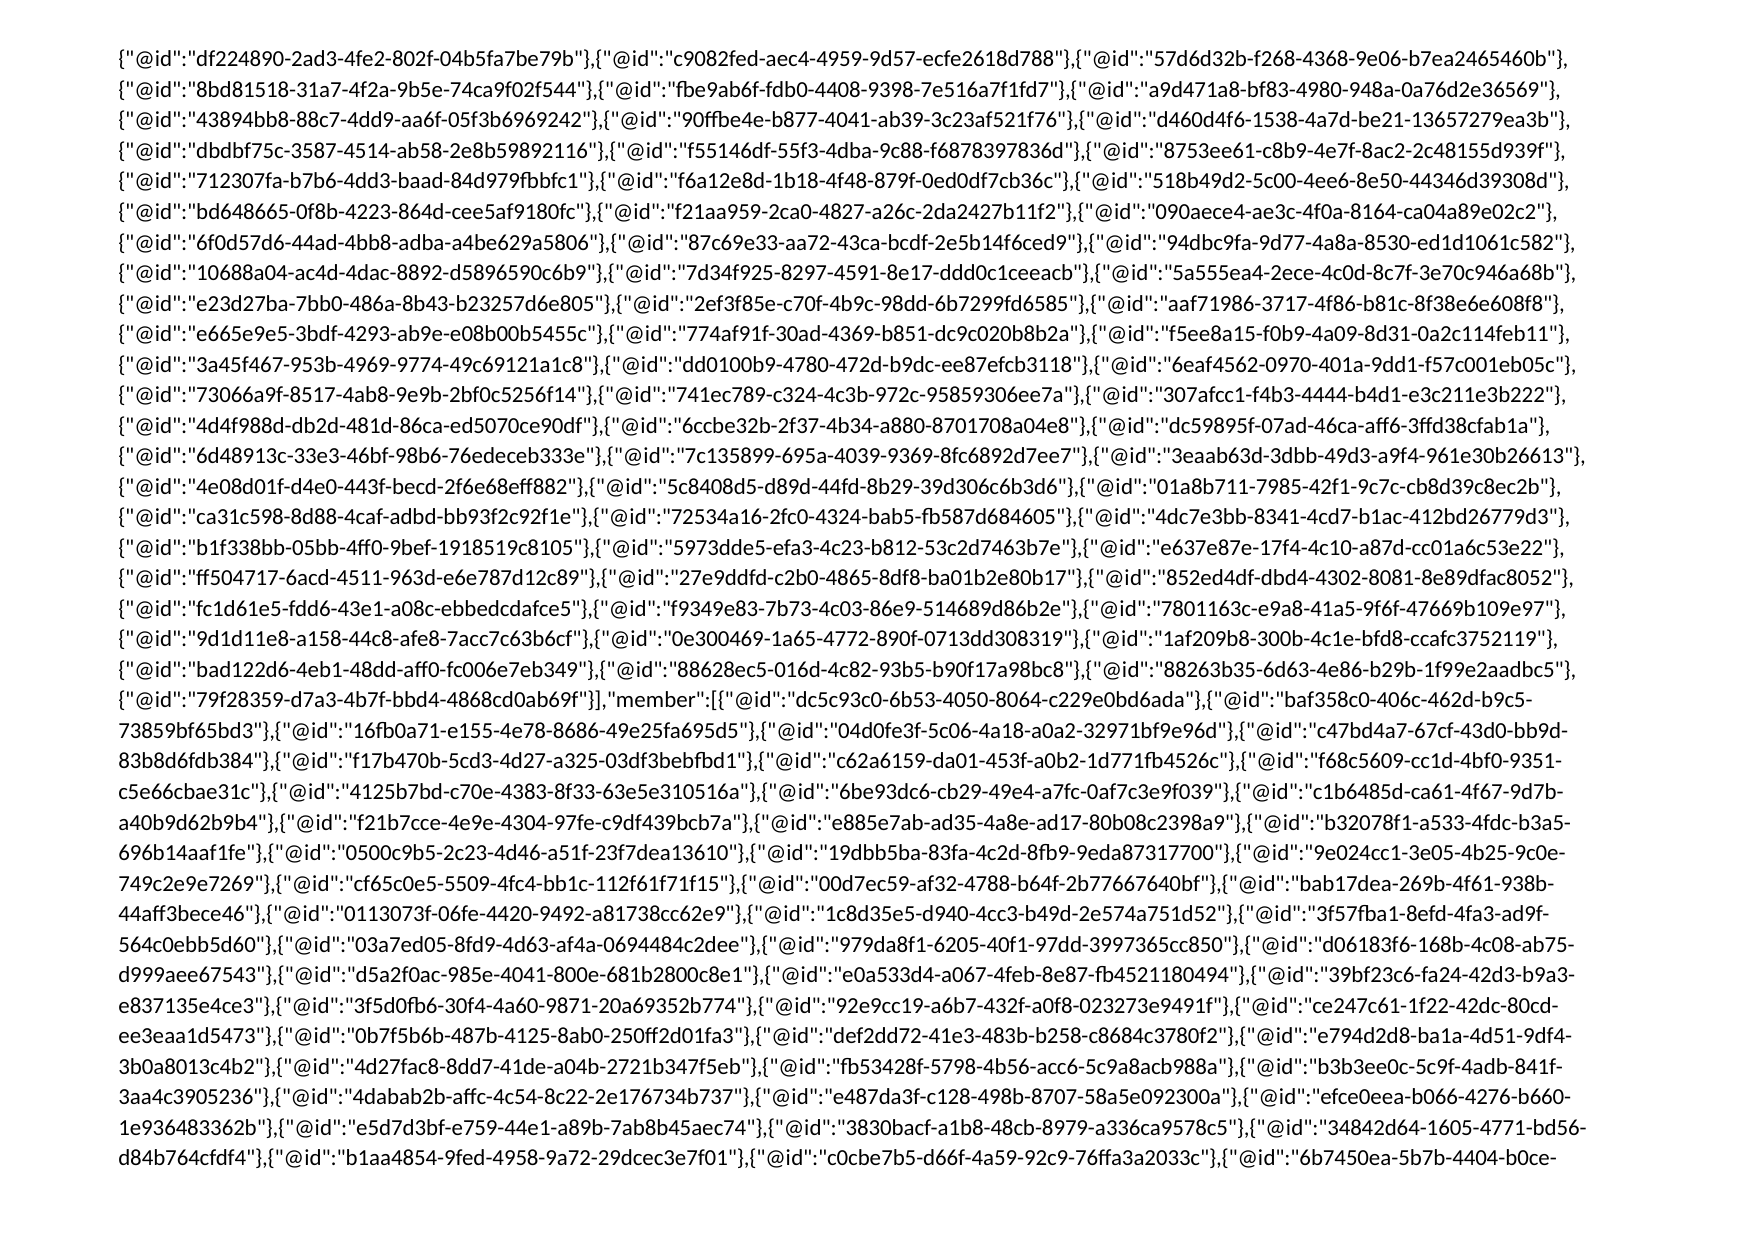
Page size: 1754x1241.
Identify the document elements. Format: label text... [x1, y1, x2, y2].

text {"@id":"df224890-2ad3-4fe2-802f-04b5fa7be79b"},{"@id":"c9082fed-aec4-4959-9d57-ecfe2618d788"},{"@id":"57d6d32b-f268-4368-9e06-b7ea2465460b"},{"@id":"8bd81518-31a7-4f2a-9b5e-74ca9f02f544"},{"@id":"fbe9ab6f-fdb0-4408-9398-7e516a7f1fd7"},{"@id":"a9d471a8-bf83-4980-948a-0a76d2e36569"},{"@id":"43894bb8-88c7-4dd9-aa6f-05f3b6969242"},{"@id":"90ffbe4e-b877-4041-ab39-3c23af521f76"},{"@id":"d460d4f6-1538-4a7d-be21-13657279ea3b"},{"@id":"dbdbf75c-3587-4514-ab58-2e8b59892116"},{"@id":"f55146df-55f3-4dba-9c88-f6878397836d"},{"@id":"8753ee61-c8b9-4e7f-8ac2-2c48155d939f"},{"@id":"712307fa-b7b6-4dd3-baad-84d979fbbfc1"},{"@id":"f6a12e8d-1b18-4f48-879f-0ed0df7cb36c"},{"@id":"518b49d2-5c00-4ee6-8e50-44346d39308d"},{"@id":"bd648665-0f8b-4223-864d-cee5af9180fc"},{"@id":"f21aa959-2ca0-4827-a26c-2da2427b11f2"},{"@id":"090aece4-ae3c-4f0a-8164-ca04a89e02c2"},{"@id":"6f0d57d6-44ad-4bb8-adba-a4be629a5806"},{"@id":"87c69e33-aa72-43ca-bcdf-2e5b14f6ced9"},{"@id":"94dbc9fa-9d77-4a8a-8530-ed1d1061c582"},{"@id":"10688a04-ac4d-4dac-8892-d5896590c6b9"},{"@id":"7d34f925-8297-4591-8e17-ddd0c1ceeacb"},{"@id":"5a555ea4-2ece-4c0d-8c7f-3e70c946a68b"},{"@id":"e23d27ba-7bb0-486a-8b43-b23257d6e805"},{"@id":"2ef3f85e-c70f-4b9c-98dd-6b7299fd6585"},{"@id":"aaf71986-3717-4f86-b81c-8f38e6e608f8"},{"@id":"e665e9e5-3bdf-4293-ab9e-e08b00b5455c"},{"@id":"774af91f-30ad-4369-b851-dc9c020b8b2a"},{"@id":"f5ee8a15-f0b9-4a09-8d31-0a2c114feb11"},{"@id":"3a45f467-953b-4969-9774-49c69121a1c8"},{"@id":"dd0100b9-4780-472d-b9dc-ee87efcb3118"},{"@id":"6eaf4562-0970-401a-9dd1-f57c001eb05c"},{"@id":"73066a9f-8517-4ab8-9e9b-2bf0c5256f14"},{"@id":"741ec789-c324-4c3b-972c-95859306ee7a"},{"@id":"307afcc1-f4b3-4444-b4d1-e3c211e3b222"},{"@id":"4d4f988d-db2d-481d-86ca-ed5070ce90df"},{"@id":"6ccbe32b-2f37-4b34-a880-8701708a04e8"},{"@id":"dc59895f-07ad-46ca-aff6-3ffd38cfab1a"},{"@id":"6d48913c-33e3-46bf-98b6-76edeceb333e"},{"@id":"7c135899-695a-4039-9369-8fc6892d7ee7"},{"@id":"3eaab63d-3dbb-49d3-a9f4-961e30b26613"},{"@id":"4e08d01f-d4e0-443f-becd-2f6e68eff882"},{"@id":"5c8408d5-d89d-44fd-8b29-39d306c6b3d6"},{"@id":"01a8b711-7985-42f1-9c7c-cb8d39c8ec2b"},{"@id":"ca31c598-8d88-4caf-adbd-bb93f2c92f1e"},{"@id":"72534a16-2fc0-4324-bab5-fb587d684605"},{"@id":"4dc7e3bb-8341-4cd7-b1ac-412bd26779d3"},{"@id":"b1f338bb-05bb-4ff0-9bef-1918519c8105"},{"@id":"5973dde5-efa3-4c23-b812-53c2d7463b7e"},{"@id":"e637e87e-17f4-4c10-a87d-cc01a6c53e22"},{"@id":"ff504717-6acd-4511-963d-e6e787d12c89"},{"@id":"27e9ddfd-c2b0-4865-8df8-ba01b2e80b17"},{"@id":"852ed4df-dbd4-4302-8081-8e89dfac8052"},{"@id":"fc1d61e5-fdd6-43e1-a08c-ebbedcdafce5"},{"@id":"f9349e83-7b73-4c03-86e9-514689d86b2e"},{"@id":"7801163c-e9a8-41a5-9f6f-47669b109e97"},{"@id":"9d1d11e8-a158-44c8-afe8-7acc7c63b6cf"},{"@id":"0e300469-1a65-4772-890f-0713dd308319"},{"@id":"1af209b8-300b-4c1e-bfd8-ccafc3752119"},{"@id":"bad122d6-4eb1-48dd-aff0-fc006e7eb349"},{"@id":"88628ec5-016d-4c82-93b5-b90f17a98bc8"},{"@id":"88263b35-6d63-4e86-b29b-1f99e2aadbc5"},{"@id":"79f28359-d7a3-4b7f-bbd4-4868cd0ab69f"}],"member":[{"@id":"dc5c93c0-6b53-4050-8064-c229e0bd6ada"},{"@id":"baf358c0-406c-462d-b9c5-73859bf65bd3"},{"@id":"16fb0a71-e155-4e78-8686-49e25fa695d5"},{"@id":"04d0fe3f-5c06-4a18-a0a2-32971bf9e96d"},{"@id":"c47bd4a7-67cf-43d0-bb9d-83b8d6fdb384"},{"@id":"f17b470b-5cd3-4d27-a325-03df3bebfbd1"},{"@id":"c62a6159-da01-453f-a0b2-1d771fb4526c"},{"@id":"f68c5609-cc1d-4bf0-9351-c5e66cbae31c"},{"@id":"4125b7bd-c70e-4383-8f33-63e5e310516a"},{"@id":"6be93dc6-cb29-49e4-a7fc-0af7c3e9f039"},{"@id":"c1b6485d-ca61-4f67-9d7b-a40b9d62b9b4"},{"@id":"f21b7cce-4e9e-4304-97fe-c9df439bcb7a"},{"@id":"e885e7ab-ad35-4a8e-ad17-80b08c2398a9"},{"@id":"b32078f1-a533-4fdc-b3a5-696b14aaf1fe"},{"@id":"0500c9b5-2c23-4d46-a51f-23f7dea13610"},{"@id":"19dbb5ba-83fa-4c2d-8fb9-9eda87317700"},{"@id":"9e024cc1-3e05-4b25-9c0e-749c2e9e7269"},{"@id":"cf65c0e5-5509-4fc4-bb1c-112f61f71f15"},{"@id":"00d7ec59-af32-4788-b64f-2b77667640bf"},{"@id":"bab17dea-269b-4f61-938b-44aff3bece46"},{"@id":"0113073f-06fe-4420-9492-a81738cc62e9"},{"@id":"1c8d35e5-d940-4cc3-b49d-2e574a751d52"},{"@id":"3f57fba1-8efd-4fa3-ad9f-564c0ebb5d60"},{"@id":"03a7ed05-8fd9-4d63-af4a-0694484c2dee"},{"@id":"979da8f1-6205-40f1-97dd-3997365cc850"},{"@id":"d06183f6-168b-4c08-ab75-d999aee67543"},{"@id":"d5a2f0ac-985e-4041-800e-681b2800c8e1"},{"@id":"e0a533d4-a067-4feb-8e87-fb4521180494"},{"@id":"39bf23c6-fa24-42d3-b9a3-e837135e4ce3"},{"@id":"3f5d0fb6-30f4-4a60-9871-20a69352b774"},{"@id":"92e9cc19-a6b7-432f-a0f8-023273e9491f"},{"@id":"ce247c61-1f22-42dc-80cd-ee3eaa1d5473"},{"@id":"0b7f5b6b-487b-4125-8ab0-250ff2d01fa3"},{"@id":"def2dd72-41e3-483b-b258-c8684c3780f2"},{"@id":"e794d2d8-ba1a-4d51-9df4-3b0a8013c4b2"},{"@id":"4d27fac8-8dd7-41de-a04b-2721b347f5eb"},{"@id":"fb53428f-5798-4b56-acc6-5c9a8acb988a"},{"@id":"b3b3ee0c-5c9f-4adb-841f-3aa4c3905236"},{"@id":"4dabab2b-affc-4c54-8c22-2e176734b737"},{"@id":"e487da3f-c128-498b-8707-58a5e092300a"},{"@id":"efce0eea-b066-4276-b660-1e936483362b"},{"@id":"e5d7d3bf-e759-44e1-a89b-7ab8b45aec74"},{"@id":"3830bacf-a1b8-48cb-8979-a336ca9578c5"},{"@id":"34842d64-1605-4771-bd56-d84b764cfdf4"},{"@id":"b1aa4854-9fed-4958-9a72-29dcec3e7f01"},{"@id":"c0cbe7b5-d66f-4a59-92c9-76ffa3a2033c"},{"@id":"6b7450ea-5b7b-4404-b0ce- [118, 44, 1606, 1172]
